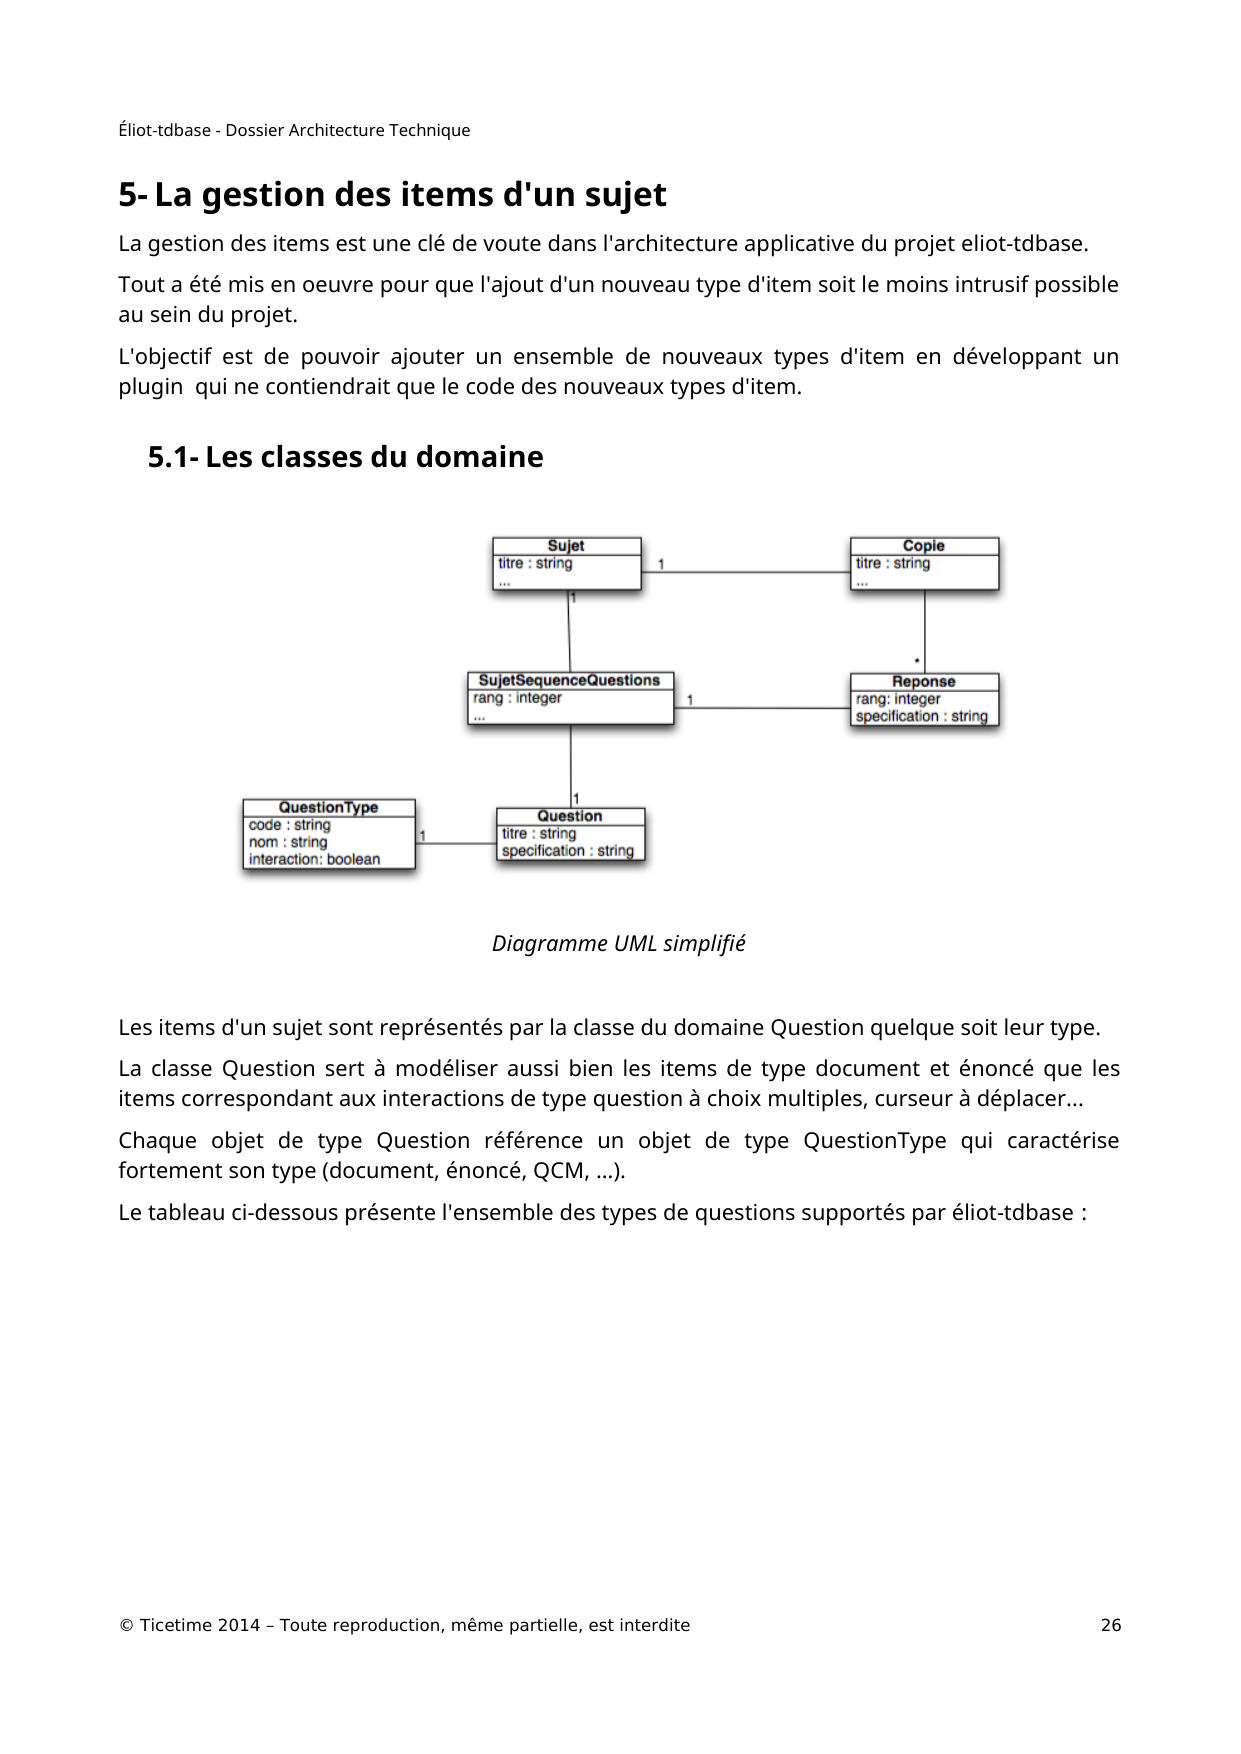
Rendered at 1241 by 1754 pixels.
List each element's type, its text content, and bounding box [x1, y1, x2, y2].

text Chaque objet de type Question référence un objet de type QuestionType qui caractérise fortement son type (document, énoncé, QCM, …). [118, 1125, 1122, 1185]
subtitle Les classes du domaine [118, 437, 1122, 476]
text La gestion des items est une clé de voute dans l'architecture applicative du projet eliot-tdbase. [118, 228, 1122, 258]
subtitle La gestion des items d'un sujet [118, 171, 1122, 216]
text L'objectif est de pouvoir ajouter un ensemble de nouveaux types d'item en développant un plugin qui ne contiendrait que le code des nouveaux types d'item. [118, 341, 1122, 401]
text La classe Question sert à modéliser aussi bien les items de type document et énoncé que les items correspondant aux interactions de type question à choix multiples, curseur à déplacer... [118, 1053, 1122, 1113]
text Le tableau ci-dessous présente l'ensemble des types de questions supportés par éliot-tdbase : [118, 1197, 1122, 1227]
text Diagramme UML simplifié [118, 928, 1122, 958]
picture [229, 530, 1011, 887]
text Les items d'un sujet sont représentés par la classe du domaine Question quelque soit leur type. [118, 1011, 1122, 1041]
text Tout a été mis en oeuvre pour que l'ajout d'un nouveau type d'item soit le moins intrusif possible au sein du projet. [118, 269, 1122, 329]
